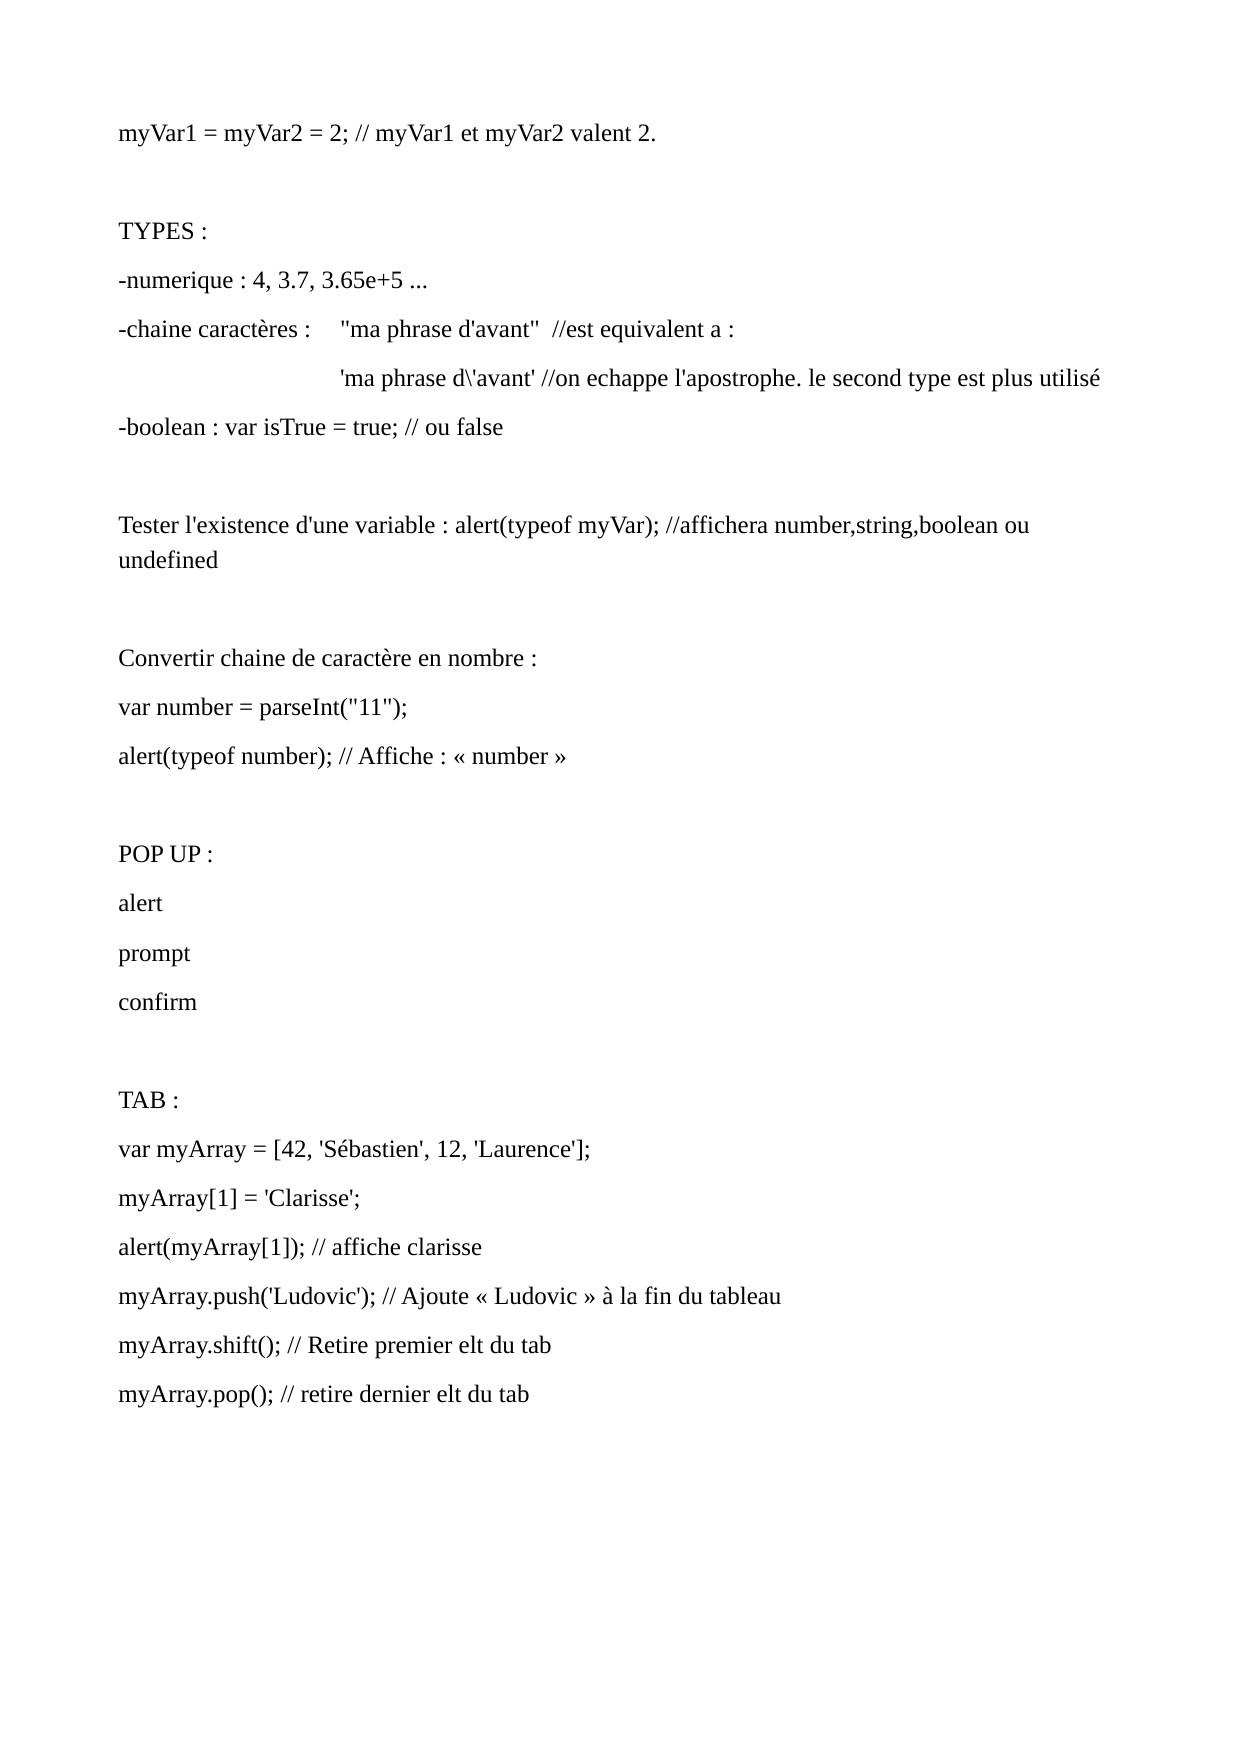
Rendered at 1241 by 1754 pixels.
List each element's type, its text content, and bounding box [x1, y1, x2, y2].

text myArray[1] = 'Clarisse'; [118, 1183, 1122, 1212]
text myArray.push('Ludovic'); // Ajoute « Ludovic » à la fin du tableau [118, 1281, 1122, 1310]
text prompt [118, 938, 1122, 966]
text var number = parseInt("11"); [118, 692, 1122, 721]
text myArray.pop(); // retire dernier elt du tab [118, 1379, 1122, 1408]
text -numerique : 4, 3.7, 3.65e+5 ... [118, 265, 1122, 294]
text POP UP : [118, 839, 1122, 868]
text TAB : [118, 1085, 1122, 1113]
text myArray.shift(); // Retire premier elt du tab [118, 1330, 1122, 1359]
text alert(typeof number); // Affiche : « number » [118, 741, 1122, 770]
text -boolean : var isTrue = true; // ou false [118, 412, 1122, 441]
text TYPES : [118, 216, 1122, 245]
text alert(myArray[1]); // affiche clarisse [118, 1232, 1122, 1261]
text -chaine caractères : "ma phrase d'avant" //est equivalent a : [118, 314, 1122, 343]
text Tester l'existence d'une variable : alert(typeof myVar); //affichera number,string,boolean ou undefined [118, 511, 1122, 574]
text var myArray = [42, 'Sébastien', 12, 'Laurence']; [118, 1134, 1122, 1163]
text myVar1 = myVar2 = 2; // myVar1 et myVar2 valent 2. [118, 118, 1122, 147]
text Convertir chaine de caractère en nombre : [118, 643, 1122, 672]
text alert [118, 888, 1122, 917]
text 'ma phrase d\'avant' //on echappe l'apostrophe. le second type est plus utilisé [118, 363, 1122, 392]
text confirm [118, 987, 1122, 1015]
